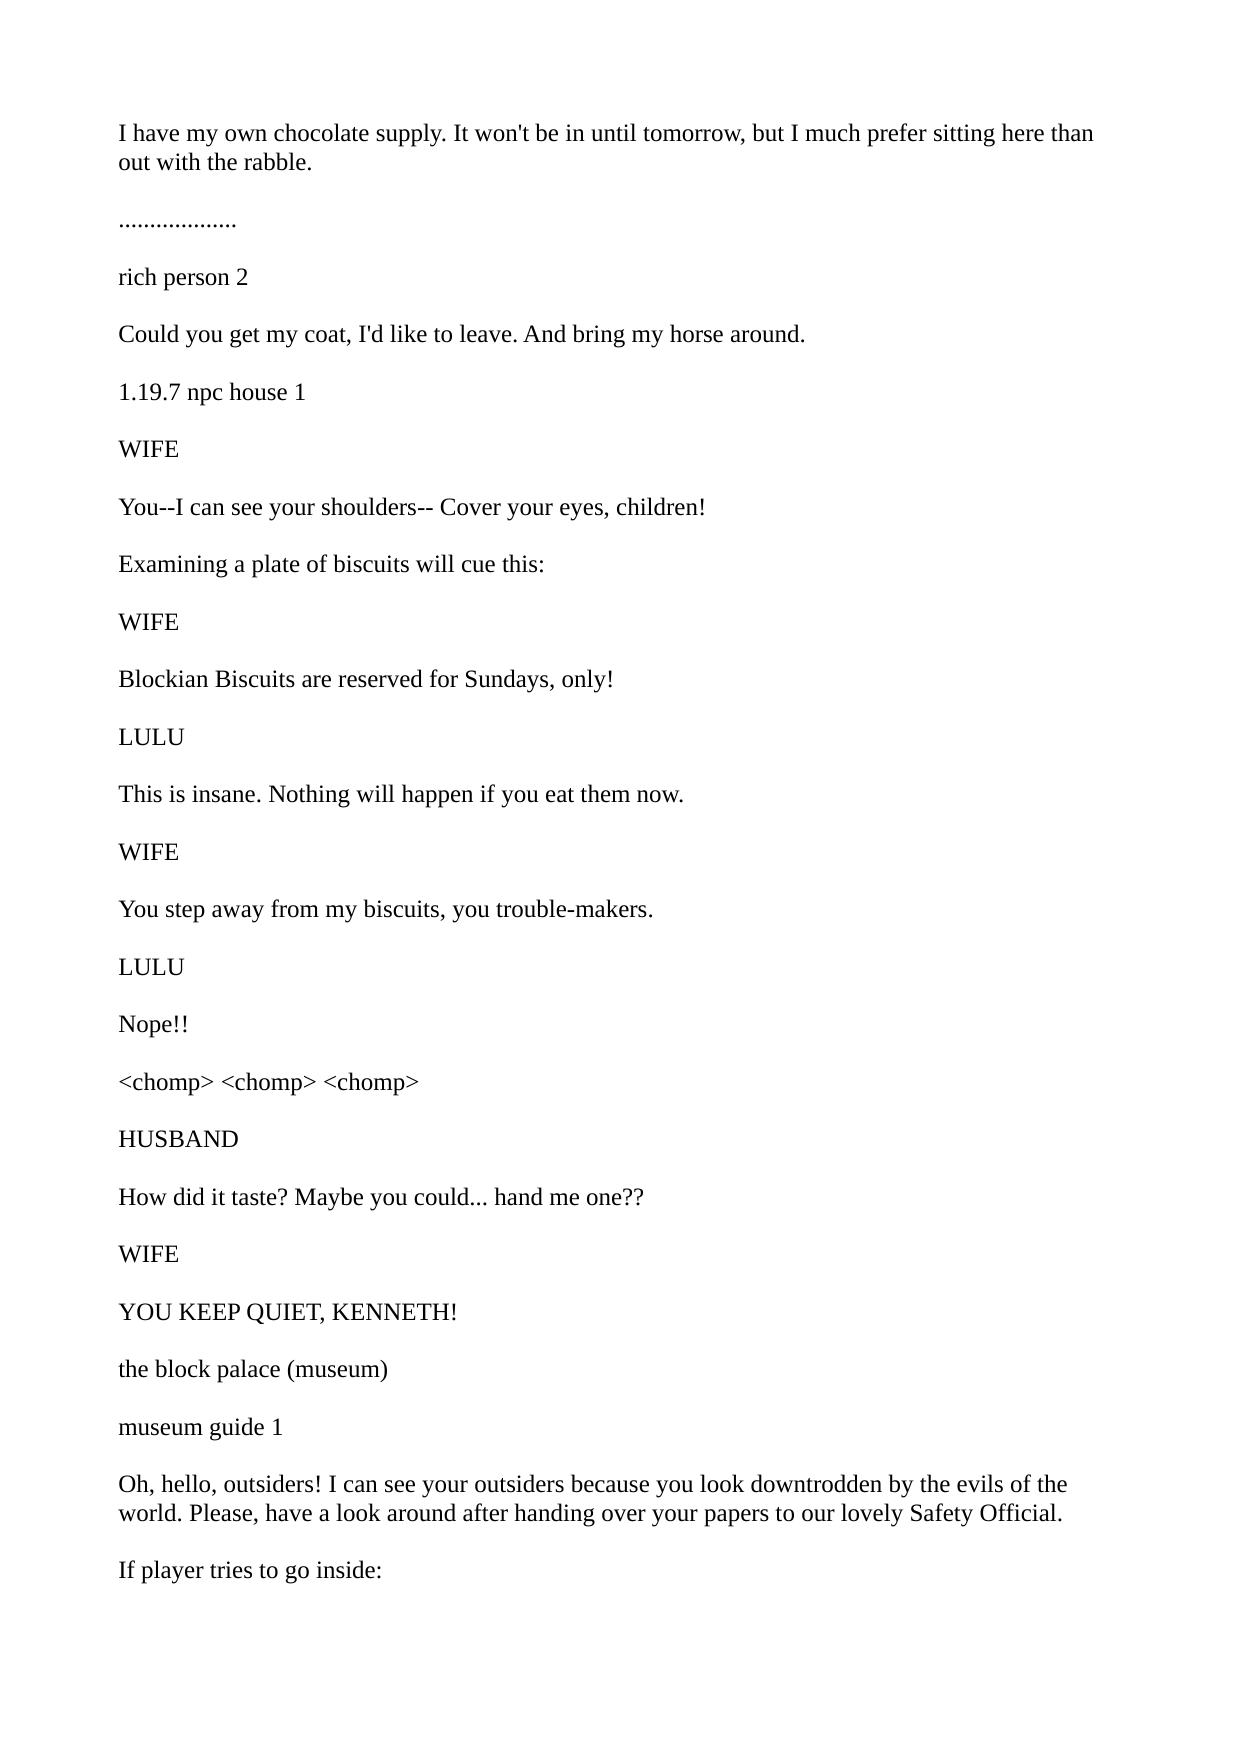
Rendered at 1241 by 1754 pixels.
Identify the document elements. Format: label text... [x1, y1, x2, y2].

text <chomp> <chomp> <chomp> [118, 1067, 1122, 1096]
text Blockian Biscuits are reserved for Sundays, only! [118, 664, 1122, 693]
text Could you get my coat, I'd like to leave. And bring my horse around. [118, 319, 1122, 348]
text WIFE [118, 837, 1122, 866]
text WIFE [118, 607, 1122, 636]
text ................... [118, 204, 1122, 233]
text If player tries to go inside: [118, 1556, 1122, 1584]
text WIFE [118, 1239, 1122, 1268]
text Nope!! [118, 1009, 1122, 1038]
text the block palace (museum) [118, 1354, 1122, 1383]
text LULU [118, 722, 1122, 751]
text rich person 2 [118, 262, 1122, 291]
text Examining a plate of biscuits will cue this: [118, 549, 1122, 578]
text LULU [118, 952, 1122, 981]
text HUSBAND [118, 1124, 1122, 1153]
text museum guide 1 [118, 1412, 1122, 1441]
text I have my own chocolate supply. It won't be in until tomorrow, but I much prefer sitting here than out with the rabble. [118, 118, 1122, 176]
text This is insane. Nothing will happen if you eat them now. [118, 779, 1122, 808]
text Oh, hello, outsiders! I can see your outsiders because you look downtrodden by the evils of the world. Please, have a look around after handing over your papers to our lovely Safety Official. [118, 1469, 1122, 1527]
text 1.19.7 npc house 1 [118, 377, 1122, 406]
text How did it taste? Maybe you could... hand me one?? [118, 1182, 1122, 1211]
text You step away from my biscuits, you trouble-makers. [118, 894, 1122, 923]
text YOU KEEP QUIET, KENNETH! [118, 1297, 1122, 1326]
text You--I can see your shoulders-- Cover your eyes, children! [118, 492, 1122, 521]
text WIFE [118, 434, 1122, 463]
